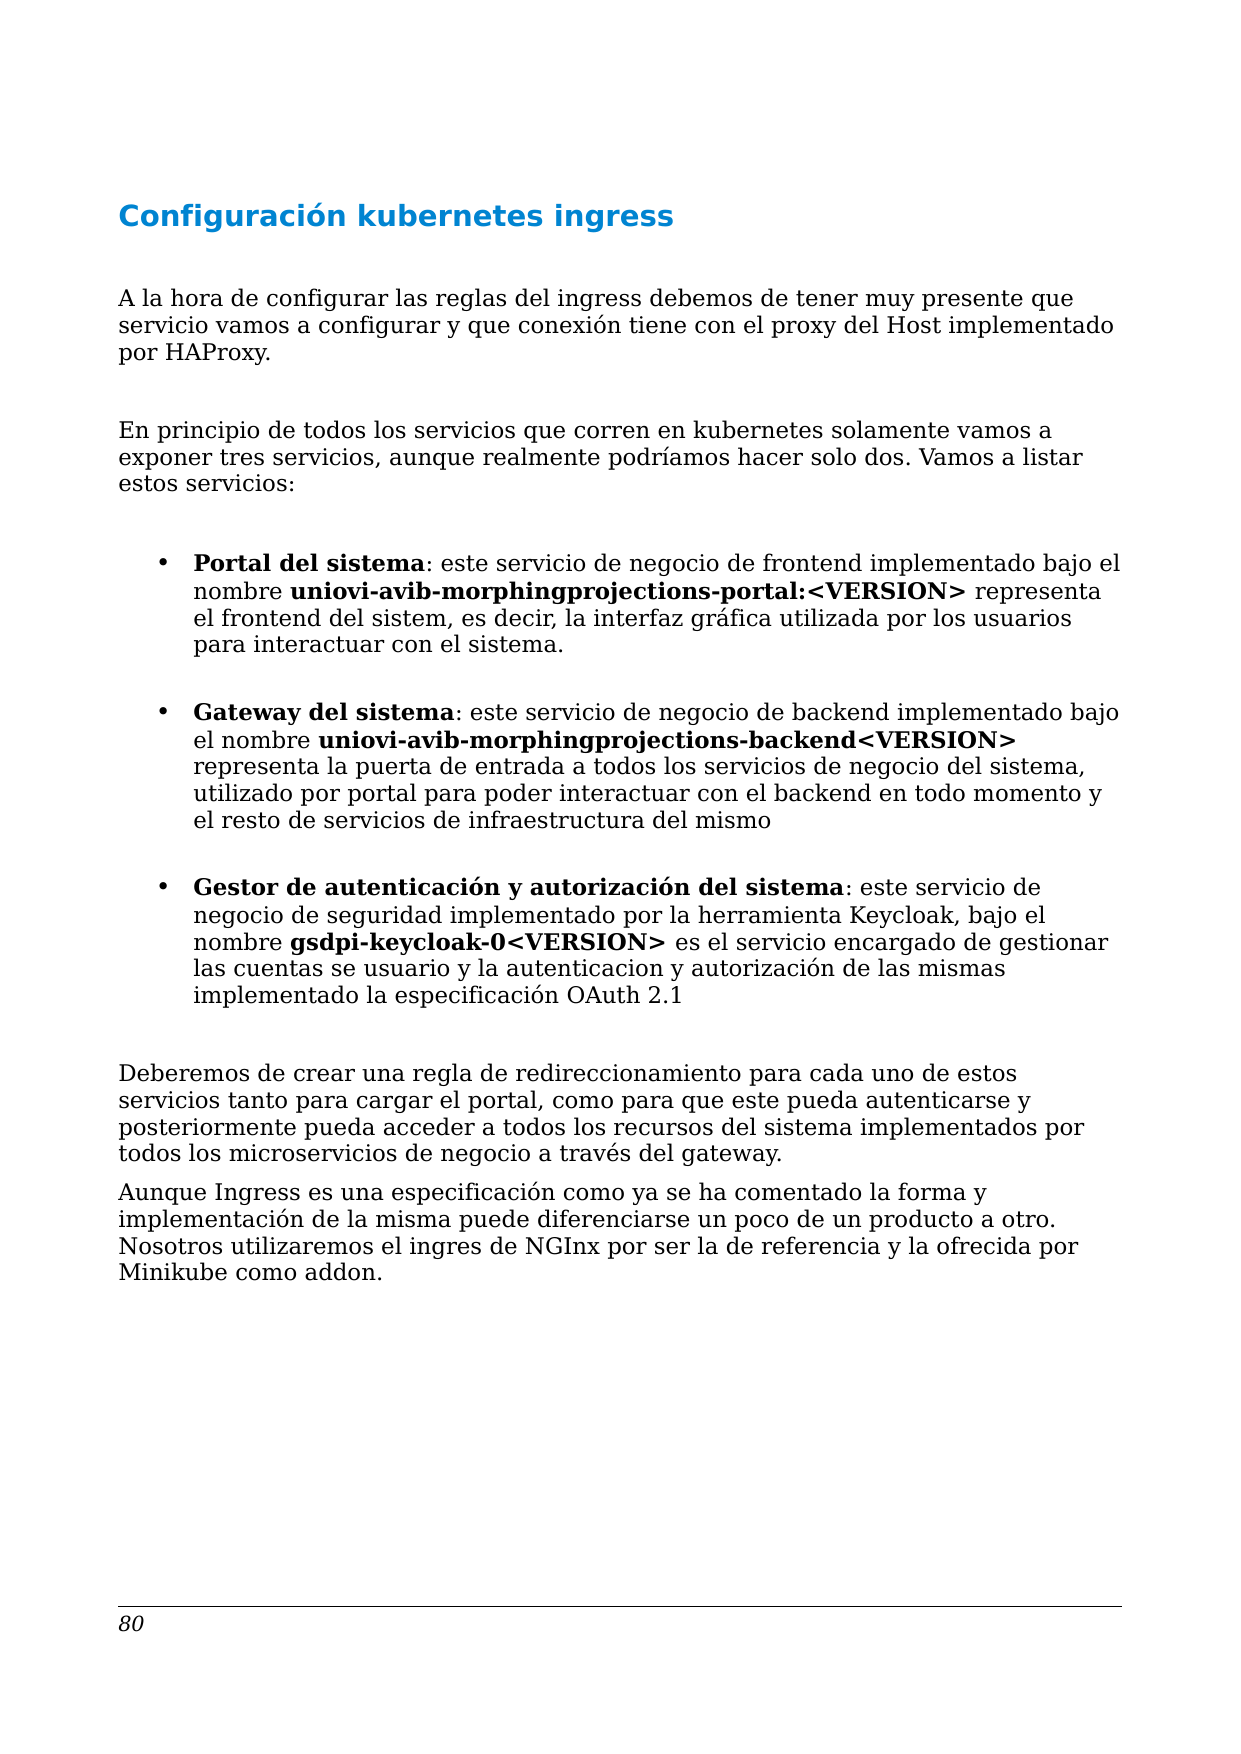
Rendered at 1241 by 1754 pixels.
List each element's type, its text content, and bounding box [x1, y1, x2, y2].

list Gestor de autenticación y autorización del sistema: este servicio de negocio de seguridad implementado por la herramienta Keycloak, bajo el nombre gsdpi-keycloak-0<VERSION> es el servicio encargado de gestionar las cuentas se usuario y la autenticacion y autorización de las mismas implementado la especificación OAuth 2.1 [156, 873, 1122, 1009]
text Aunque Ingress es una especificación como ya se ha comentado la forma y implementación de la misma puede diferenciarse un poco de un producto a otro. Nosotros utilizaremos el ingres de NGInx por ser la de referencia y la ofrecida por Minikube como addon. [118, 1179, 1122, 1286]
list Portal del sistema: este servicio de negocio de frontend implementado bajo el nombre uniovi-avib-morphingprojections-portal:<VERSION> representa el frontend del sistem, es decir, la interfaz gráfica utilizada por los usuarios para interactuar con el sistema. [156, 549, 1122, 685]
text En principio de todos los servicios que corren en kubernetes solamente vamos a exponer tres servicios, aunque realmente podríamos hacer solo dos. Vamos a listar estos servicios: [118, 417, 1122, 497]
list Gateway del sistema: este servicio de negocio de backend implementado bajo el nombre uniovi-avib-morphingprojections-backend<VERSION> representa la puerta de entrada a todos los servicios de negocio del sistema, utilizado por portal para poder interactuar con el backend en todo momento y el resto de servicios de infraestructura del mismo [156, 697, 1122, 860]
text Deberemos de crear una regla de redireccionamiento para cada uno de estos servicios tanto para cargar el portal, como para que este pueda autenticarse y posteriormente pueda acceder a todos los recursos del sistema implementados por todos los microservicios de negocio a través del gateway. [118, 1060, 1122, 1167]
subtitle Configuración kubernetes ingress [118, 200, 1122, 234]
text A la hora de configurar las reglas del ingress debemos de tener muy presente que servicio vamos a configurar y que conexión tiene con el proxy del Host implementado por HAProxy. [118, 285, 1122, 365]
